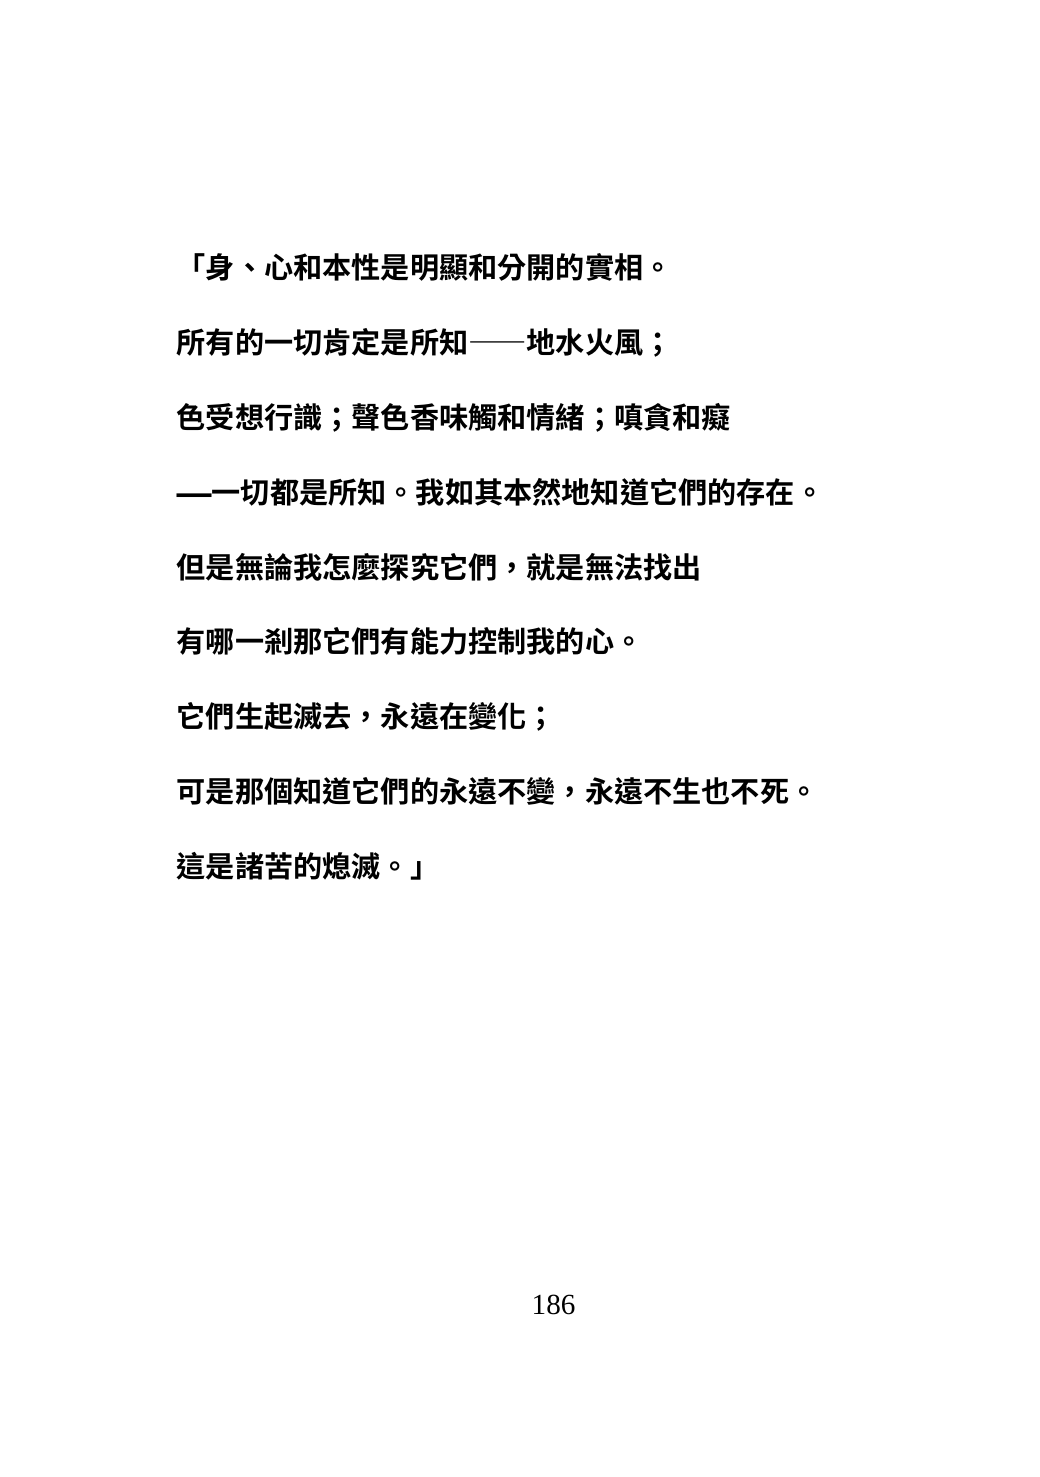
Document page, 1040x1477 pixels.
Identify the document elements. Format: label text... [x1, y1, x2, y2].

text 色受想行識；聲色香味觸和情緒；嗔貪和癡 [118, 394, 921, 437]
text 這是諸苦的熄滅。」 [118, 843, 921, 886]
text 它們生起滅去，永遠在變化； [118, 694, 921, 736]
text 但是無論我怎麼探究它們，就是無法找出 [118, 544, 921, 587]
text 所有的一切肯定是所知——地水火風； [118, 320, 921, 362]
text 「身、心和本性是明顯和分開的實相。 [118, 245, 921, 287]
text ——一切都是所知。我如其本然地知道它們的存在。 [118, 469, 921, 512]
text 有哪一剎那它們有能力控制我的心。 [118, 619, 921, 661]
text 可是那個知道它們的永遠不變，永遠不生也不死。 [118, 769, 921, 811]
